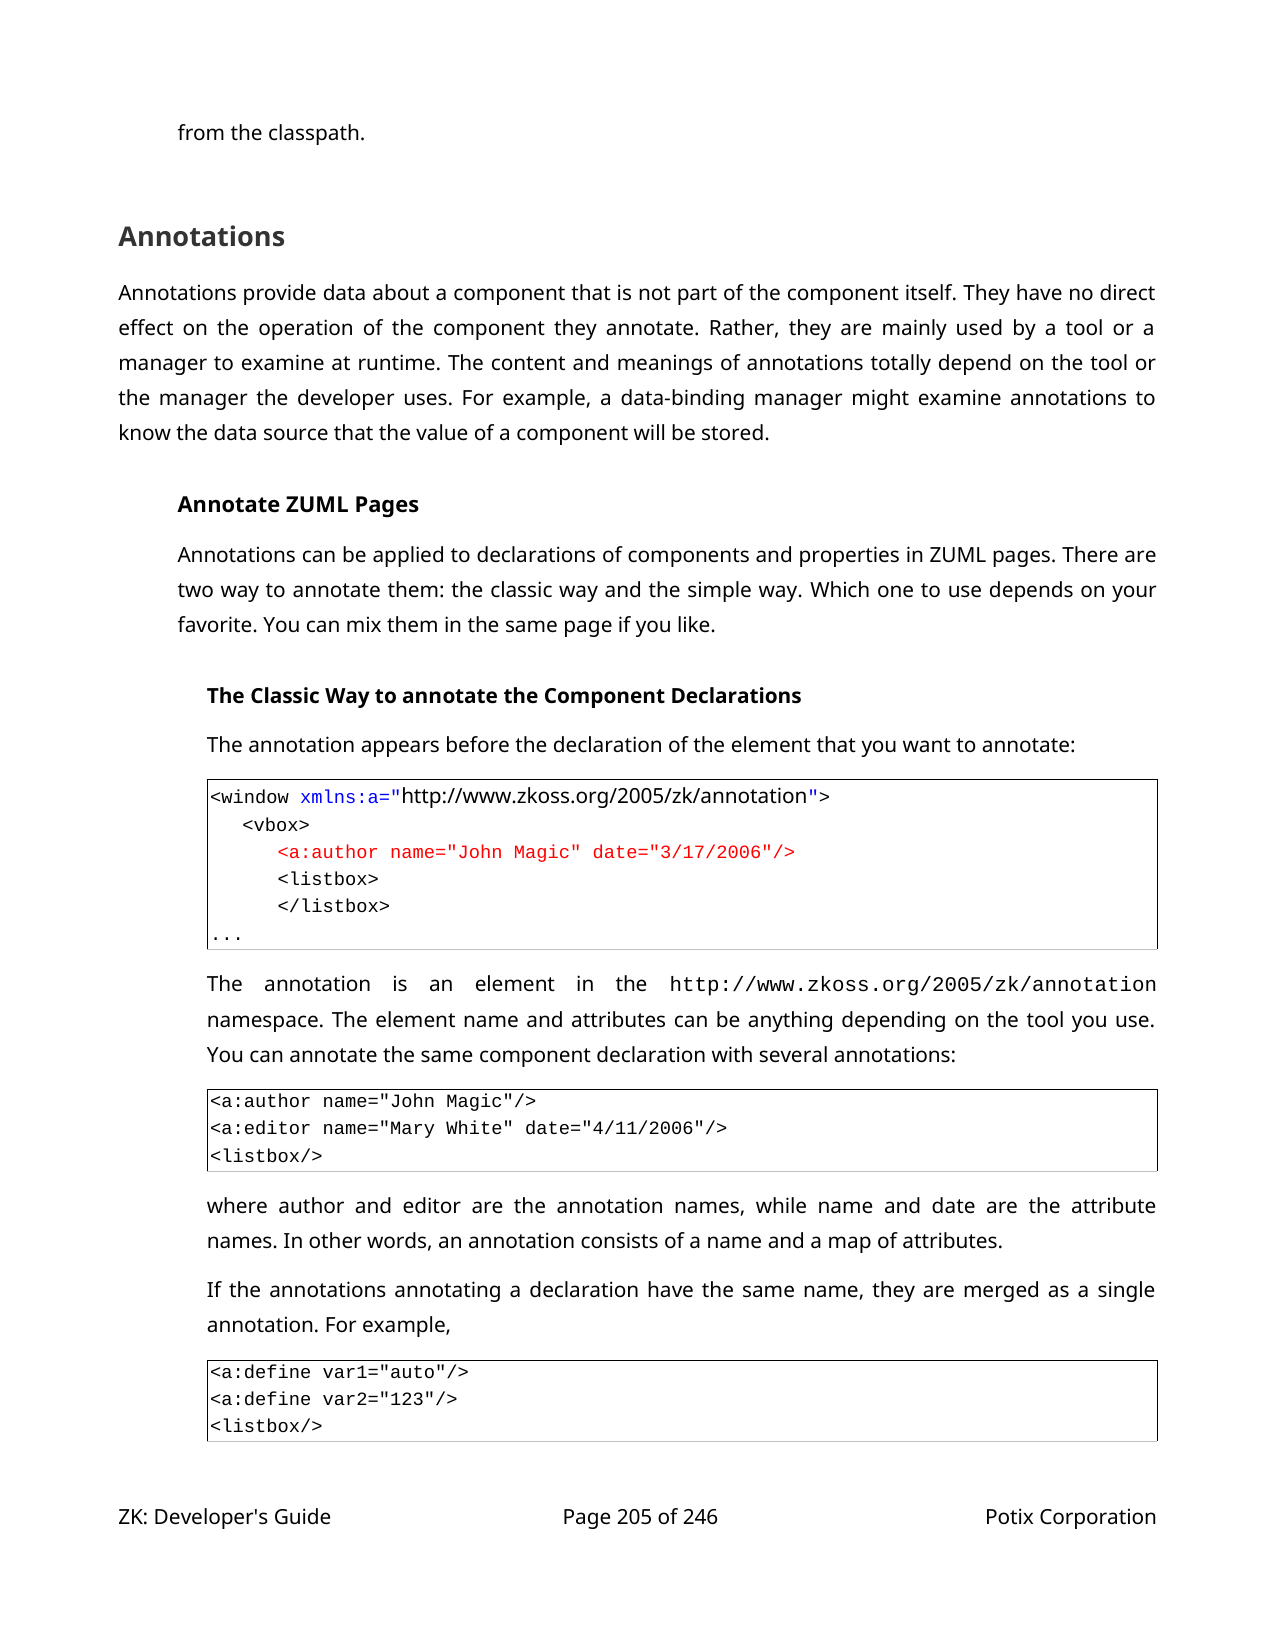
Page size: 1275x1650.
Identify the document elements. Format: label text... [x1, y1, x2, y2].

text <a:define var1="auto"/> [208, 1361, 1157, 1384]
subtitle Annotate ZUML Pages [177, 489, 1157, 519]
text Annotations provide data about a component that is not part of the component itself. They have no direct effect on the operation of the component they annotate. Rather, they are mainly used by a tool or a manager to examine at runtime. The content and meanings of annotations totally depend on the tool or the manager the developer uses. For example, a data-binding manager might examine annotations to know the data source that the value of a component will be stored. [118, 278, 1157, 447]
text <window xmlns:a="http://www.zkoss.org/2005/zk/annotation"> [208, 780, 1157, 810]
text where author and editor are the annotation names, while name and date are the attribute names. In other words, an annotation consists of a name and a map of attributes. [207, 1191, 1157, 1255]
text <vbox> [208, 813, 1157, 837]
text from the classpath. [177, 118, 1157, 146]
text <a:author name="John Magic" date="3/17/2006"/> [208, 840, 1157, 864]
text The annotation is an element in the http://www.zkoss.org/2005/zk/annotation namespace. The element name and attributes can be anything depending on the tool you use. You can annotate the same component declaration with several annotations: [207, 969, 1157, 1068]
text The annotation appears before the declaration of the element that you want to annotate: [207, 730, 1157, 758]
text If the annotations annotating a declaration have the same name, they are merged as a single annotation. For example, [207, 1275, 1157, 1339]
text <listbox> [208, 867, 1157, 891]
text <a:editor name="Mary White" date="4/11/2006"/> [208, 1116, 1157, 1141]
subtitle Annotations [118, 217, 1157, 254]
text <a:author name="John Magic"/> [208, 1090, 1157, 1113]
text <a:define var2="123"/> [208, 1387, 1157, 1411]
subtitle The Classic Way to annotate the Component Declarations [207, 681, 1157, 709]
text <listbox/> [208, 1143, 1157, 1171]
text Annotations can be applied to declarations of components and properties in ZUML pages. There are two way to annotate them: the classic way and the simple way. Which one to use depends on your favorite. You can mix them in the same page if you like. [177, 540, 1157, 638]
text ... [208, 922, 1157, 949]
text <listbox/> [208, 1414, 1157, 1441]
text </listbox> [208, 894, 1157, 919]
